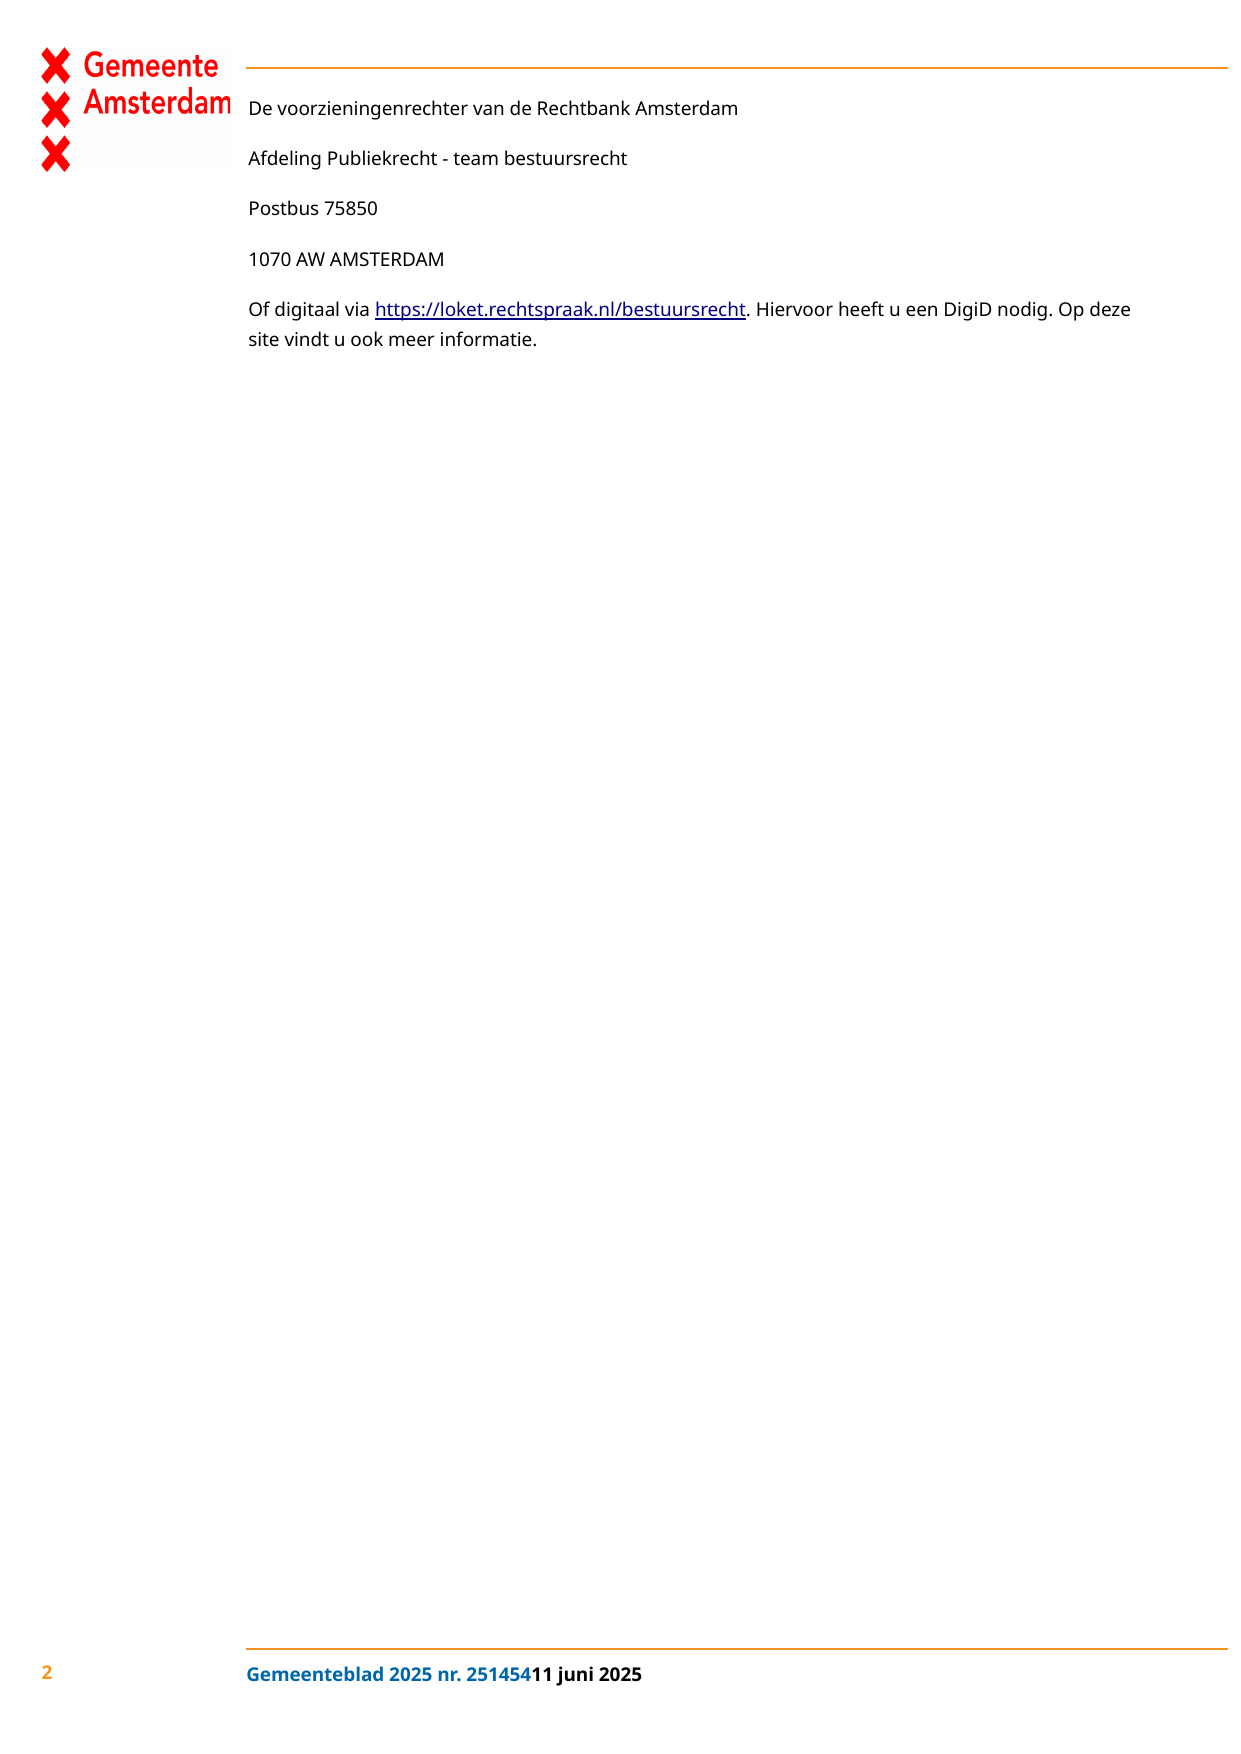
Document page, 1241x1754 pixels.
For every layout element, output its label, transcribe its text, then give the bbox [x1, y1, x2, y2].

text Of digitaal via https://loket.rechtspraak.nl/bestuursrecht. Hiervoor heeft u een DigiD nodig. Op deze site vindt u ook meer informatie. [248, 296, 1152, 352]
text De voorzieningenrechter van de Rechtbank Amsterdam [248, 95, 1152, 121]
text 1070 AW AMSTERDAM [248, 246, 1152, 272]
text Afdeling Publiekrecht - team bestuursrecht [248, 145, 1152, 171]
text Postbus 75850 [248, 196, 1152, 221]
picture [41, 47, 231, 172]
